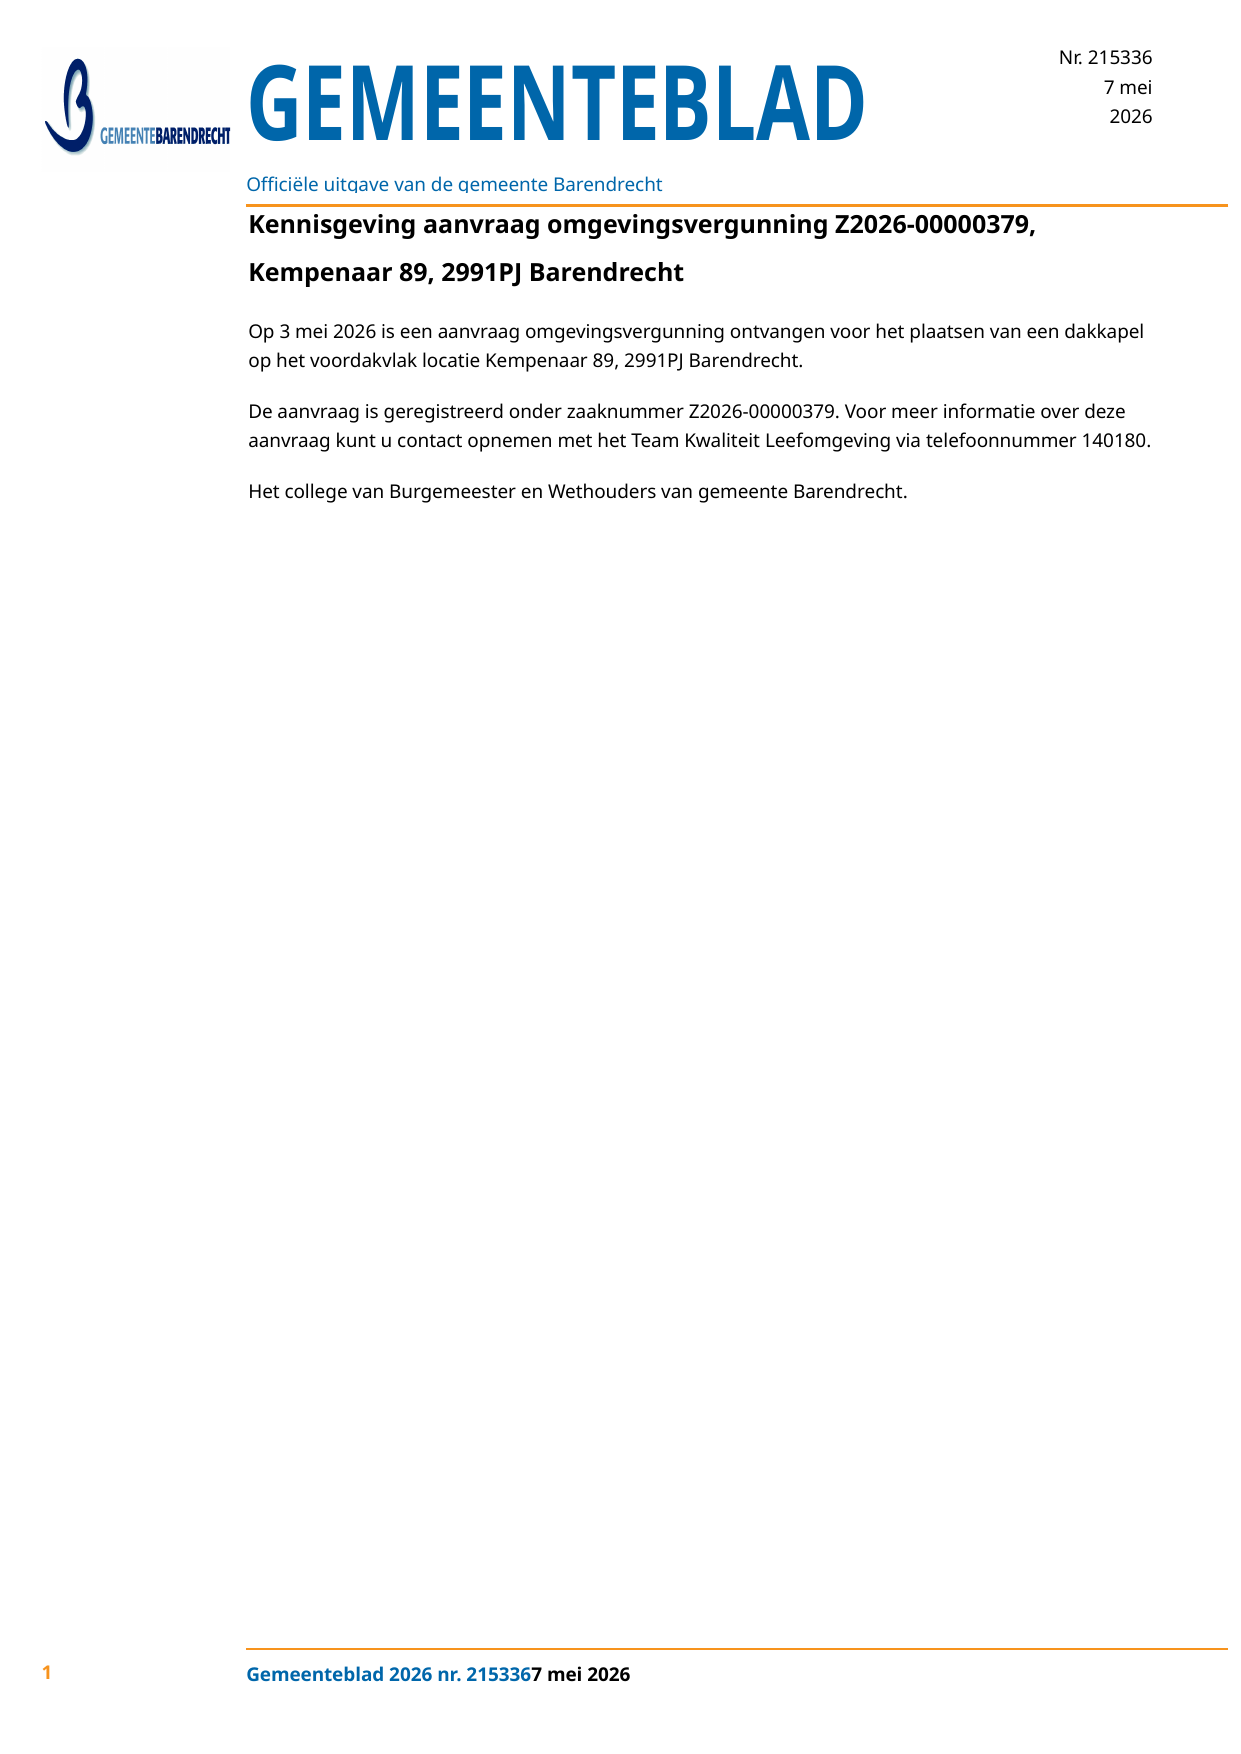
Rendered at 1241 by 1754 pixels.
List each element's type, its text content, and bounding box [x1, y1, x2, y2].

text De aanvraag is geregistreerd onder zaaknummer Z2026-00000379. Voor meer informatie over deze aanvraag kunt u contact opnemen met het Team Kwaliteit Leefomgeving via telefoonnummer 140180. [248, 398, 1152, 453]
text Op 3 mei 2026 is een aanvraag omgevingsvergunning ontvangen voor het plaatsen van een dakkapel op het voordakvlak locatie Kempenaar 89, 2991PJ Barendrecht. [248, 318, 1152, 373]
picture [41, 47, 231, 172]
text Kennisgeving aanvraag omgevingsvergunning Z2026-00000379, Kempenaar 89, 2991PJ Barendrecht [248, 207, 1152, 288]
text Het college van Burgemeester en Wethouders van gemeente Barendrecht. [248, 478, 1152, 504]
